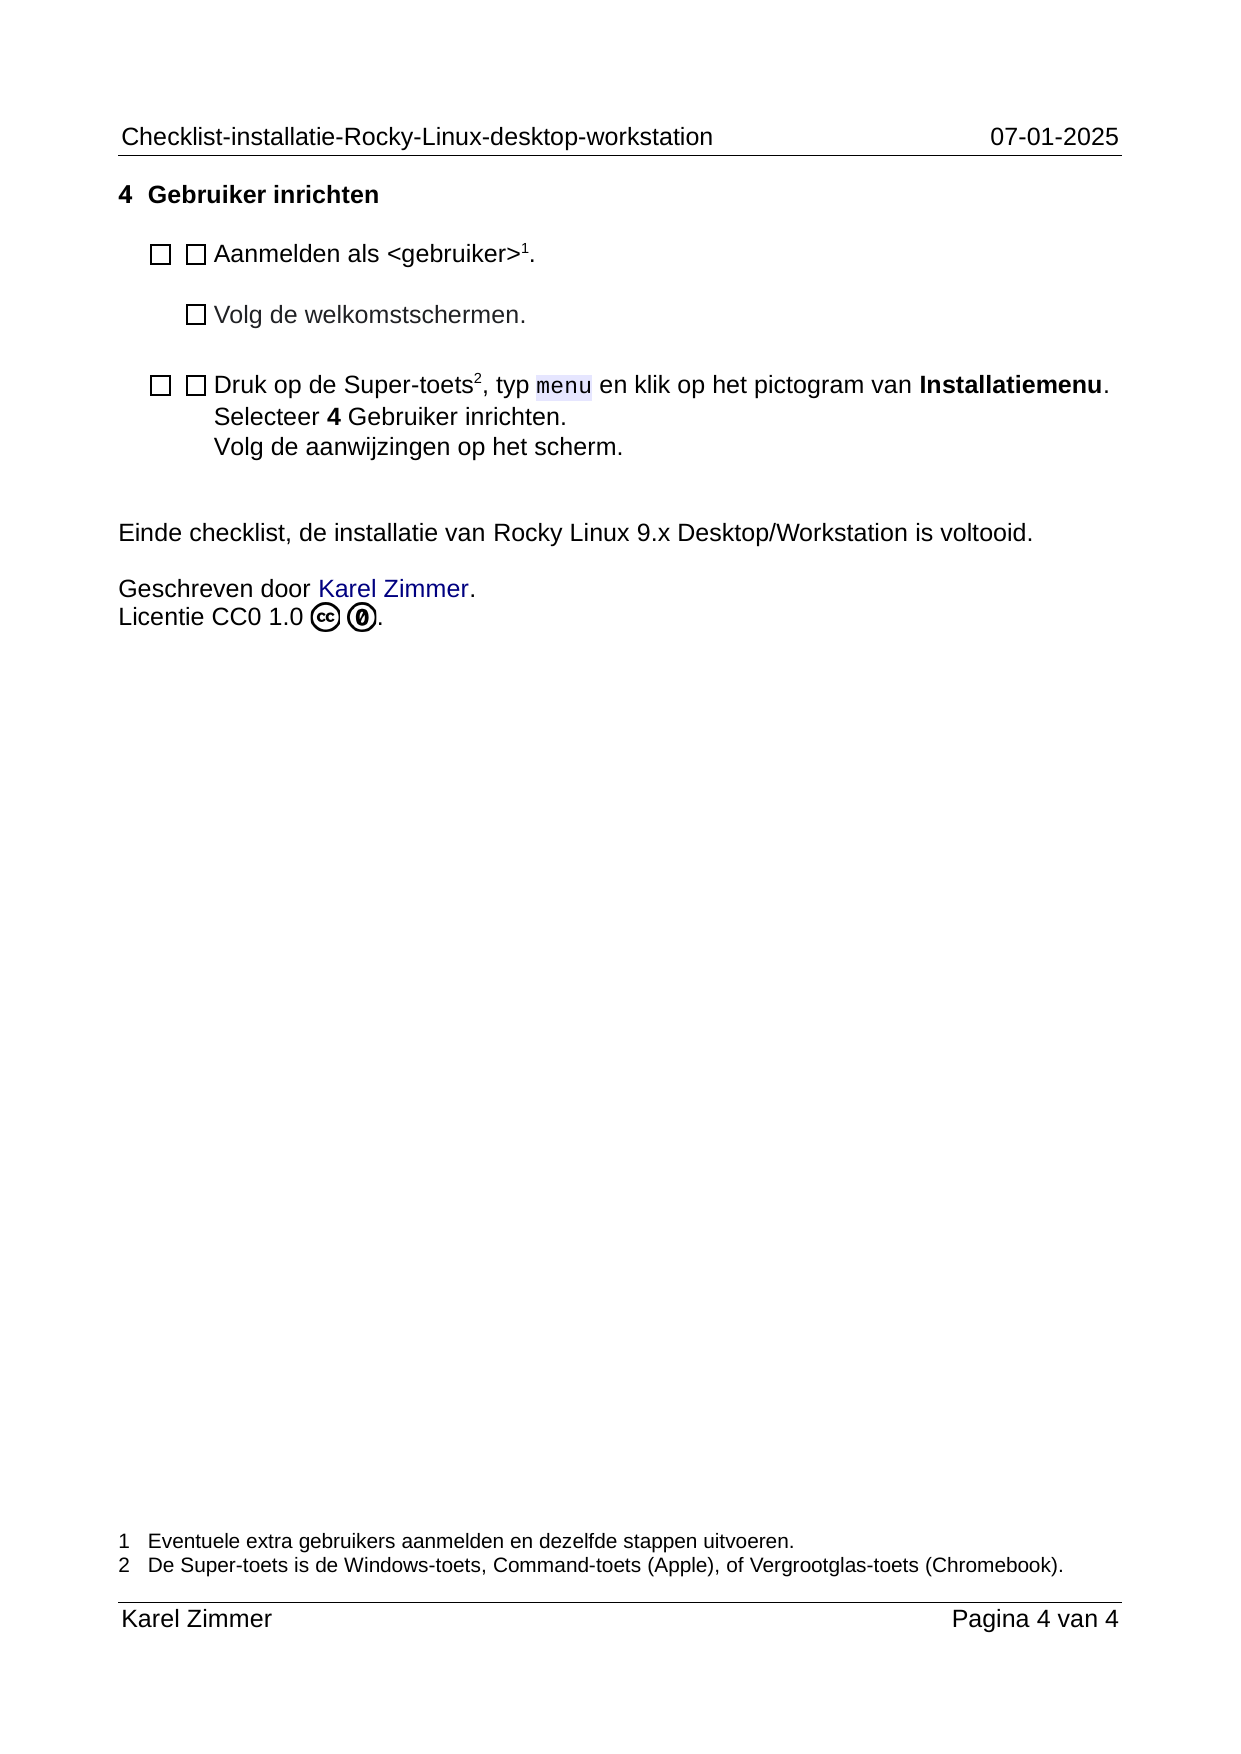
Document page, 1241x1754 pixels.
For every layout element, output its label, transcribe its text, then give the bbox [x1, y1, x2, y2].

picture [310, 602, 340, 632]
table_cell [142, 330, 177, 370]
table_cell [177, 269, 213, 300]
table_cell [177, 300, 213, 330]
picture [347, 602, 377, 632]
list Gebruiker inrichten [118, 177, 1122, 211]
table_cell [177, 330, 213, 370]
table_cell [177, 370, 213, 402]
table_cell [142, 432, 177, 462]
table_cell [118, 300, 142, 330]
table_cell Volg de welkomstschermen. [213, 300, 1122, 330]
table_header [118, 239, 142, 269]
table_header [177, 239, 213, 269]
table_cell [118, 330, 142, 370]
table_header Aanmelden als <gebruiker>. [213, 239, 1122, 269]
table_cell [118, 269, 142, 300]
table_cell [142, 300, 177, 330]
list Licentie CC0 1.0 [118, 602, 310, 632]
table_cell [118, 370, 142, 402]
table_cell [142, 370, 177, 402]
table_cell [142, 402, 177, 432]
text Einde checklist, de installatie van Rocky Linux 9.x Desktop/Workstation is voltooid. [118, 518, 1122, 546]
table_cell [118, 432, 142, 462]
list Geschreven door Karel Zimmer. [118, 574, 1122, 602]
table_cell [177, 402, 213, 432]
table_cell [118, 402, 142, 432]
table_cell Selecteer 4 Gebruiker inrichten. [213, 402, 1122, 432]
table_cell [142, 269, 177, 300]
list . [377, 602, 1122, 632]
table_cell Volg de aanwijzingen op het scherm. [213, 432, 1122, 462]
table_cell [177, 432, 213, 462]
table_cell [213, 269, 1122, 300]
table_header [142, 239, 177, 269]
table_cell Druk op de Super-toets, typ menu en klik op het pictogram van Installatiemenu. [213, 370, 1122, 402]
table_cell [213, 330, 1122, 370]
